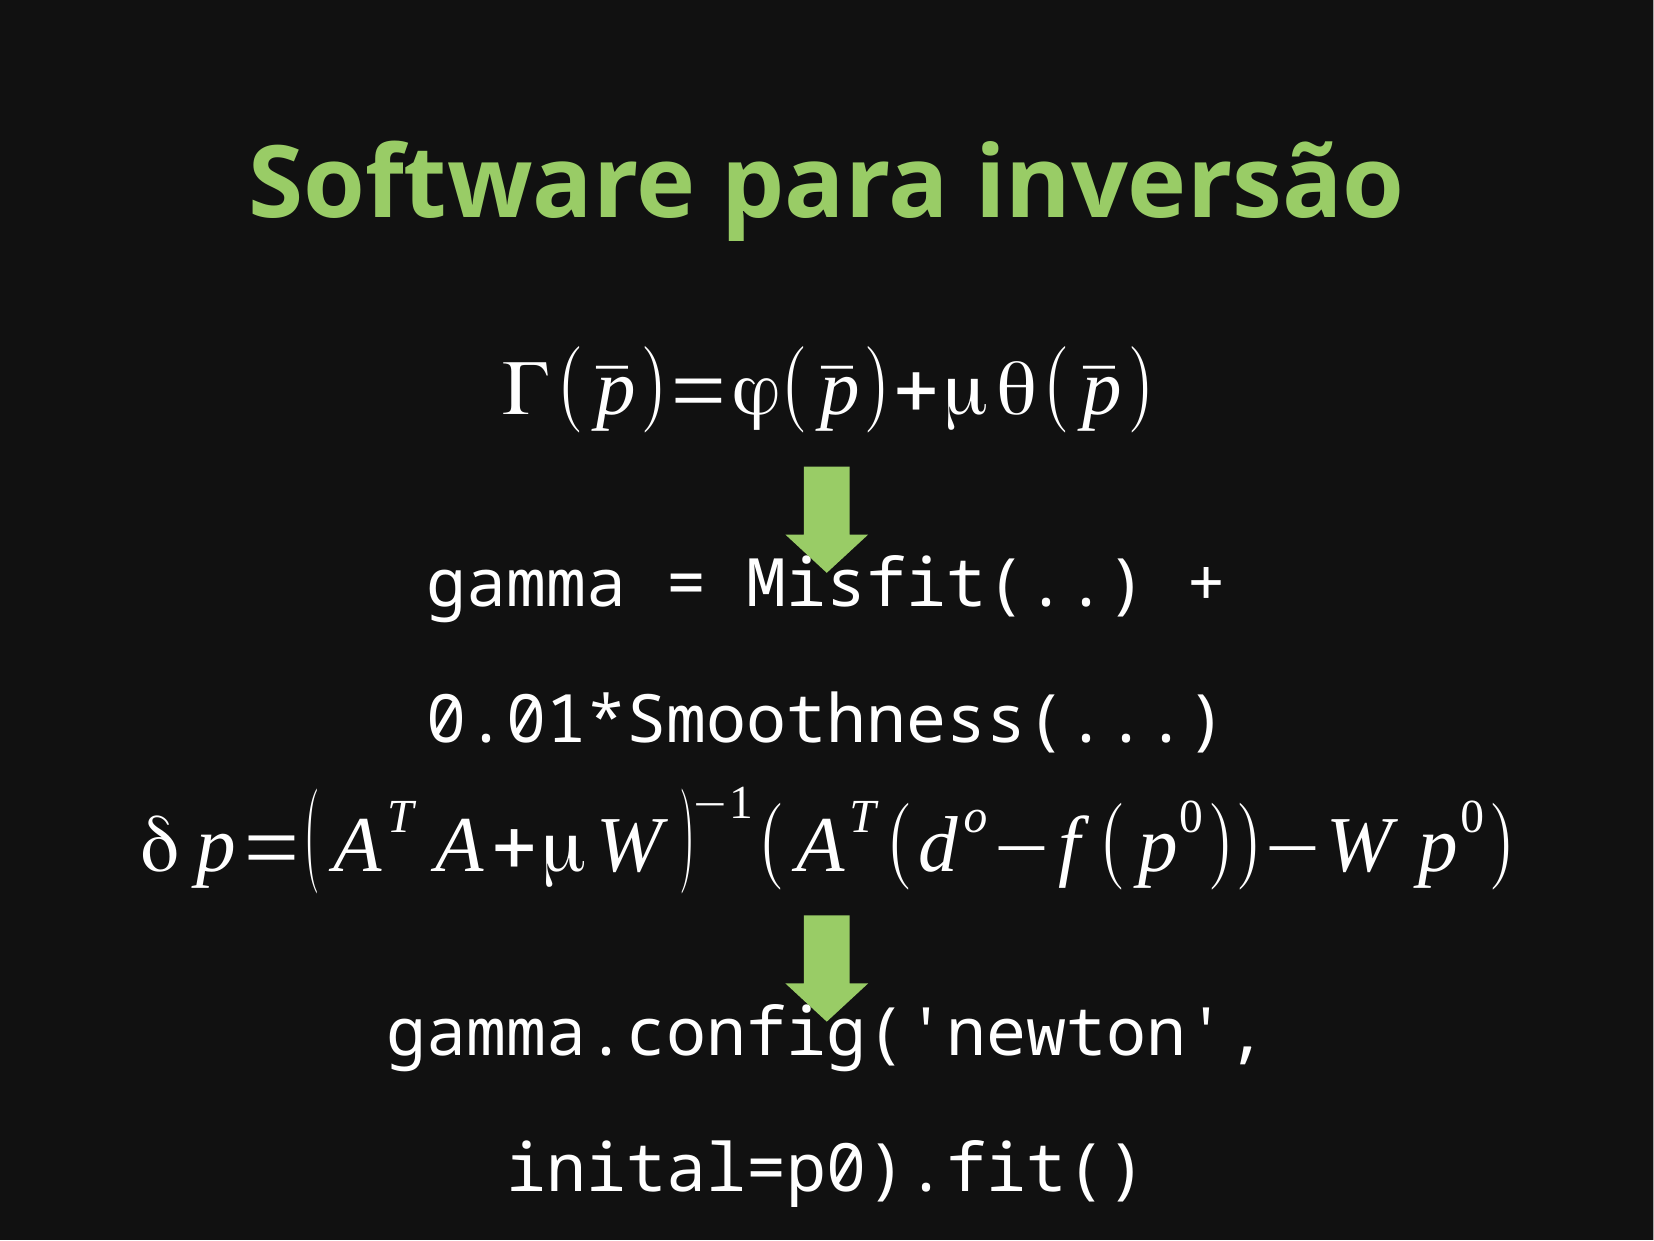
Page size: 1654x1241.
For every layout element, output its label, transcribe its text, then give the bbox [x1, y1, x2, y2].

text_box [785, 915, 869, 1022]
chart [132, 776, 1522, 898]
chart [493, 342, 1161, 438]
text_box gamma.config('newton', inital=p0).fit() [132, 992, 1521, 1158]
title Software para inversão [82, 49, 1571, 308]
text_box gamma = Misfit(..) + 0.01*Smoothness(...) [132, 543, 1521, 709]
text_box [785, 466, 869, 573]
